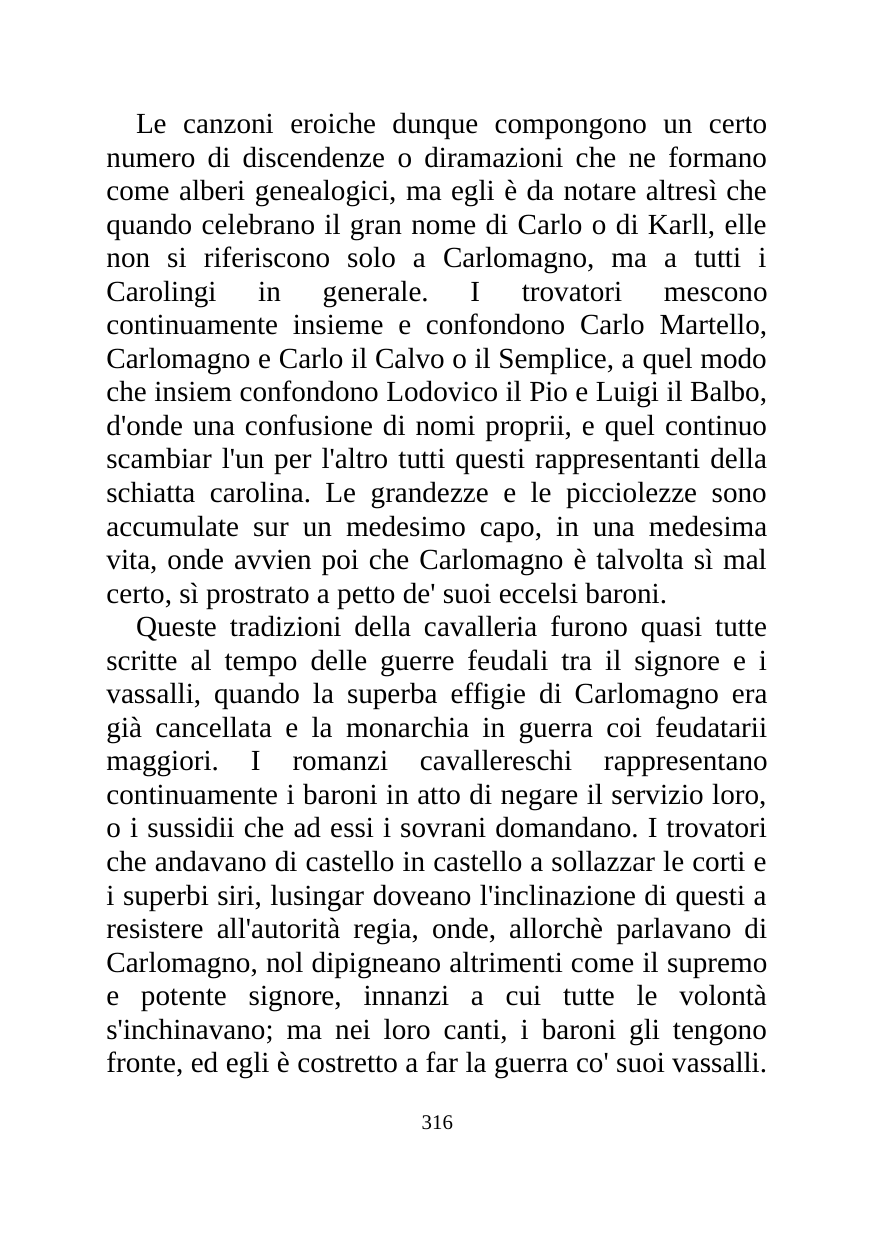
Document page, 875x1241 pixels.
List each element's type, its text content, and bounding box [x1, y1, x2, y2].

text Queste tradizioni della cavalleria furono quasi tutte scritte al tempo delle guerre feudali tra il signore e i vassalli, quando la superba effigie di Carlomagno era già cancellata e la monarchia in guerra coi feudatarii maggiori. I romanzi cavallereschi rappresentano continuamente i baroni in atto di negare il servizio loro, o i sussidii che ad essi i sovrani domandano. I trovatori che andavano di castello in castello a sollazzar le corti e i superbi siri, lusingar doveano l'inclinazione di questi a resistere all'autorità regia, onde, allorchè parlavano di Carlomagno, nol dipigneano altrimenti come il supremo e potente signore, innanzi a cui tutte le volontà s'inchinavano; ma nei loro canti, i baroni gli tengono fronte, ed egli è costretto a far la guerra co' suoi vassalli. [106, 609, 768, 1079]
text Le canzoni eroiche dunque compongono un certo numero di discendenze o diramazioni che ne formano come alberi genealogici, ma egli è da notare altresì che quando celebrano il gran nome di Carlo o di Karll, elle non si riferiscono solo a Carlomagno, ma a tutti i Carolingi in generale. I trovatori mescono continuamente insieme e confondono Carlo Martello, Carlomagno e Carlo il Calvo o il Semplice, a quel modo che insiem confondono Lodovico il Pio e Luigi il Balbo, d'onde una confusione di nomi proprii, e quel continuo scambiar l'un per l'altro tutti questi rappresentanti della schiatta carolina. Le grandezze e le picciolezze sono accumulate sur un medesimo capo, in una medesima vita, onde avvien poi che Carlomagno è talvolta sì mal certo, sì prostrato a petto de' suoi eccelsi baroni. [106, 106, 768, 609]
